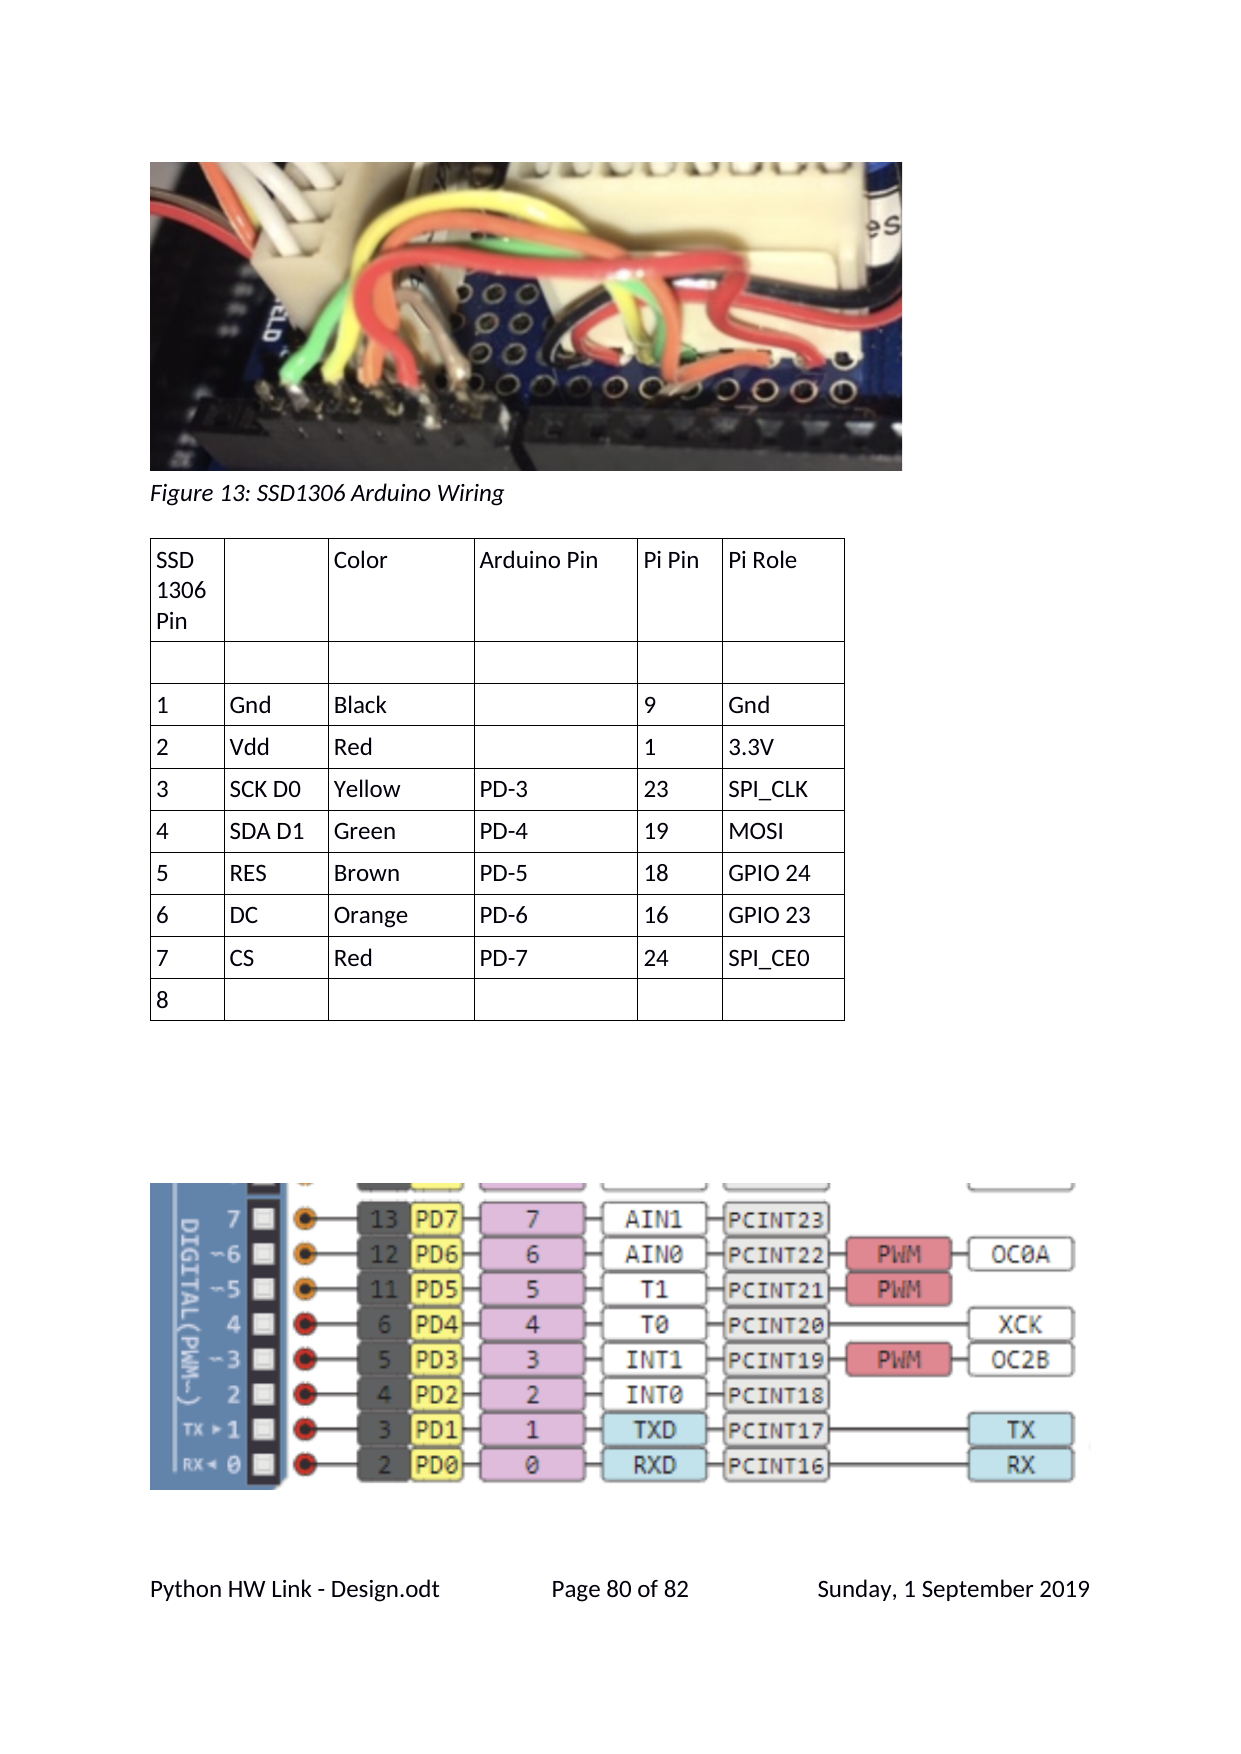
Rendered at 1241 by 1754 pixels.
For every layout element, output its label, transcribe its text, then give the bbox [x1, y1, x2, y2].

table_cell Brown [329, 853, 474, 894]
table_cell 2 [151, 726, 224, 767]
table_cell [475, 979, 637, 1020]
table_cell SPI_CE0 [723, 937, 844, 978]
table_cell 24 [638, 937, 722, 978]
table_cell 6 [151, 895, 224, 936]
table_header Pi Pin [638, 539, 722, 641]
table_cell CS [225, 937, 328, 978]
table_cell 23 [638, 769, 722, 809]
table_cell Vdd [225, 726, 328, 767]
picture [150, 162, 903, 471]
table_cell [475, 684, 637, 725]
table_cell [151, 642, 224, 683]
table_cell [225, 642, 328, 683]
table_cell [475, 726, 637, 767]
table_cell [329, 642, 474, 683]
table_cell 5 [151, 853, 224, 894]
table_cell Gnd [225, 684, 328, 725]
table_header Pi Role [723, 539, 844, 641]
table_cell Black [329, 684, 474, 725]
table_cell GPIO 23 [723, 895, 844, 936]
table_cell 3.3V [723, 726, 844, 767]
text Figure 13: SSD1306 Arduino Wiring [150, 471, 902, 508]
table_cell Orange [329, 895, 474, 936]
table_cell PD-4 [475, 811, 637, 852]
table_cell Yellow [329, 769, 474, 809]
table_header Arduino Pin [475, 539, 637, 641]
table_cell MOSI [723, 811, 844, 852]
picture [150, 1183, 1091, 1490]
table_cell GPIO 24 [723, 853, 844, 894]
table_cell 1 [151, 684, 224, 725]
table_cell PD-3 [475, 769, 637, 809]
table_header [225, 539, 328, 641]
table_cell 1 [638, 726, 722, 767]
table_cell [475, 642, 637, 683]
table_cell [723, 642, 844, 683]
table_cell [638, 642, 722, 683]
table_cell Red [329, 937, 474, 978]
table_cell [225, 979, 328, 1020]
table_cell [638, 979, 722, 1020]
table_cell PD-7 [475, 937, 637, 978]
table_cell DC [225, 895, 328, 936]
table_cell SPI_CLK [723, 769, 844, 809]
table_cell [723, 979, 844, 1020]
table_cell 4 [151, 811, 224, 852]
table_cell [329, 979, 474, 1020]
table_cell 16 [638, 895, 722, 936]
table_cell SDA D1 [225, 811, 328, 852]
table_cell PD-6 [475, 895, 637, 936]
table_cell 3 [151, 769, 224, 809]
table_header SSD 1306 Pin [151, 539, 224, 641]
table_cell 9 [638, 684, 722, 725]
table_cell PD-5 [475, 853, 637, 894]
table_cell Red [329, 726, 474, 767]
table_header Color [329, 539, 474, 641]
table_cell 7 [151, 937, 224, 978]
table_cell 18 [638, 853, 722, 894]
table_cell 19 [638, 811, 722, 852]
table_cell RES [225, 853, 328, 894]
table_cell Green [329, 811, 474, 852]
table_cell SCK D0 [225, 769, 328, 809]
table_cell Gnd [723, 684, 844, 725]
table_cell 8 [151, 979, 224, 1020]
